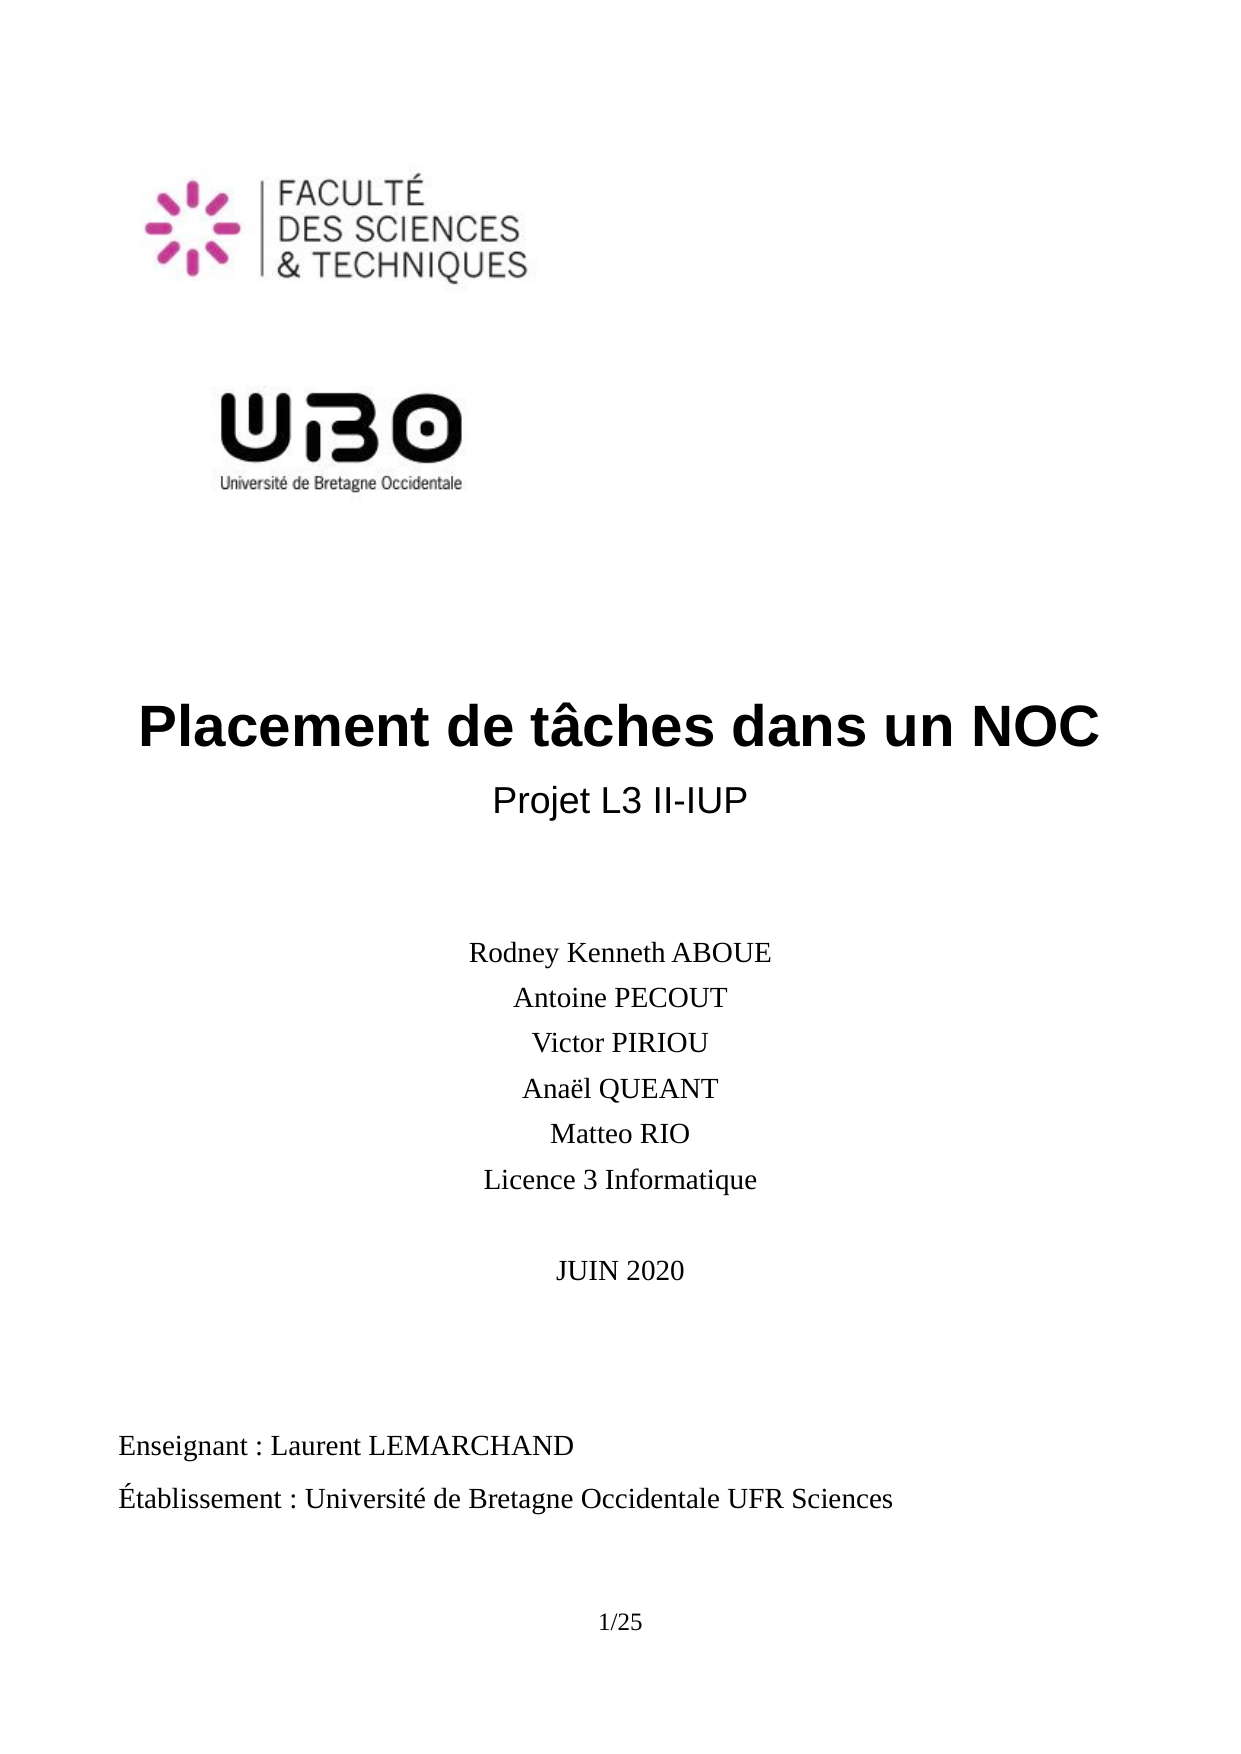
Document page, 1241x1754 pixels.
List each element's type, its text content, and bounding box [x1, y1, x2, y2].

text Anaël QUEANT [118, 1071, 1122, 1104]
title Placement de tâches dans un NOC [118, 692, 1122, 759]
text Matteo RIO [118, 1116, 1122, 1150]
text Antoine PECOUT [118, 980, 1122, 1014]
text Victor PIRIOU [118, 1026, 1122, 1059]
subtitle Projet L3 II-IUP [118, 778, 1122, 821]
text Licence 3 Informatique [118, 1162, 1122, 1195]
picture [118, 118, 555, 555]
text Établissement : Université de Bretagne Occidentale UFR Sciences [118, 1482, 1122, 1515]
text Rodney Kenneth ABOUE [118, 935, 1122, 968]
text Enseignant : Laurent LEMARCHAND [118, 1428, 1122, 1462]
text JUIN 2020 [118, 1253, 1122, 1286]
